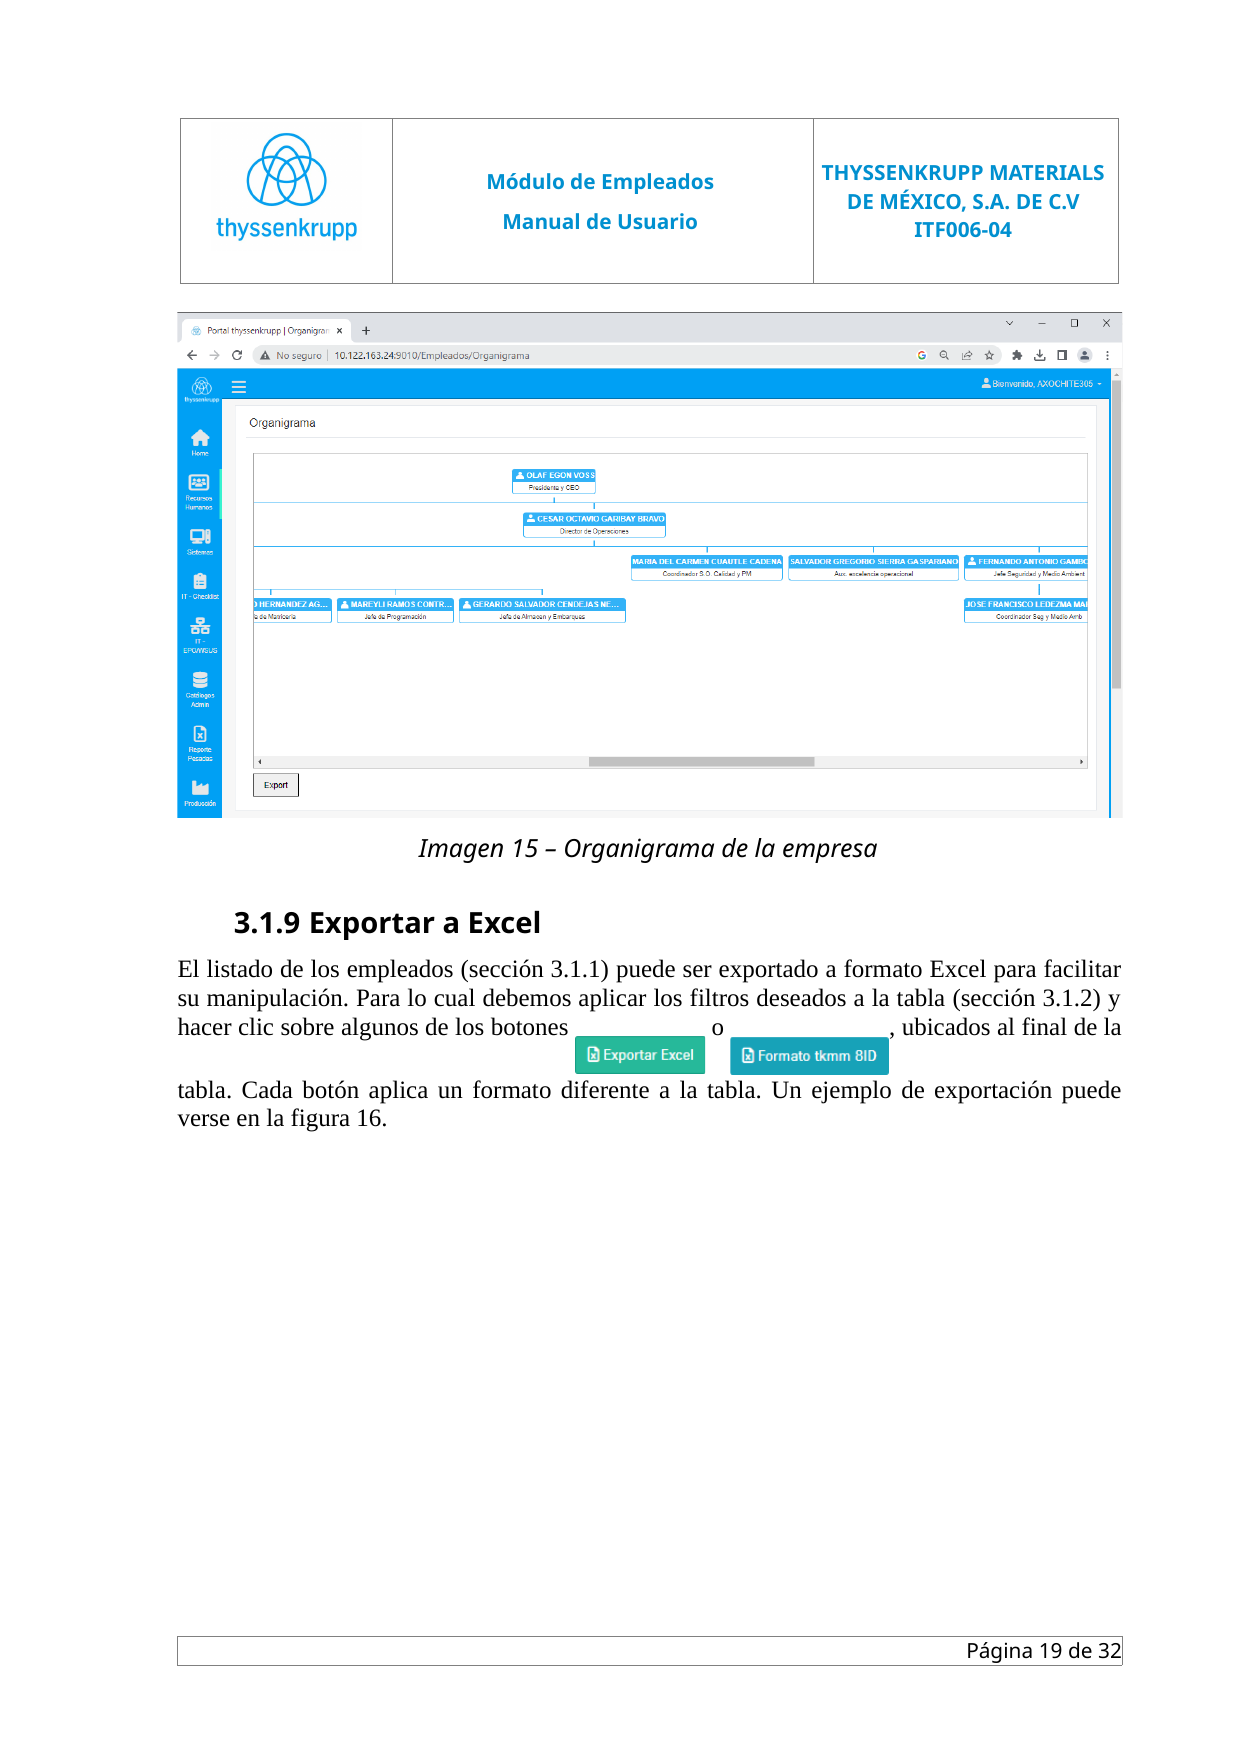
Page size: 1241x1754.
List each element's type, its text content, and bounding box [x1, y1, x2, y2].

text Imagen 15 – Organigrama de la empresa [177, 831, 1122, 864]
subtitle Exportar a Excel [233, 902, 1122, 942]
text El listado de los empleados (sección 3.1.1) puede ser exportado a formato Excel para facilitar su manipulación. Para lo cual debemos aplicar los filtros deseados a la tabla (sección 3.1.2) y hacer clic sobre algunos de los botones o , ubicados al final de la tabla. Cada botón aplica un formato diferente a la tabla. Un ejemplo de exportación puede verse en la figura 16. [177, 954, 1122, 1132]
